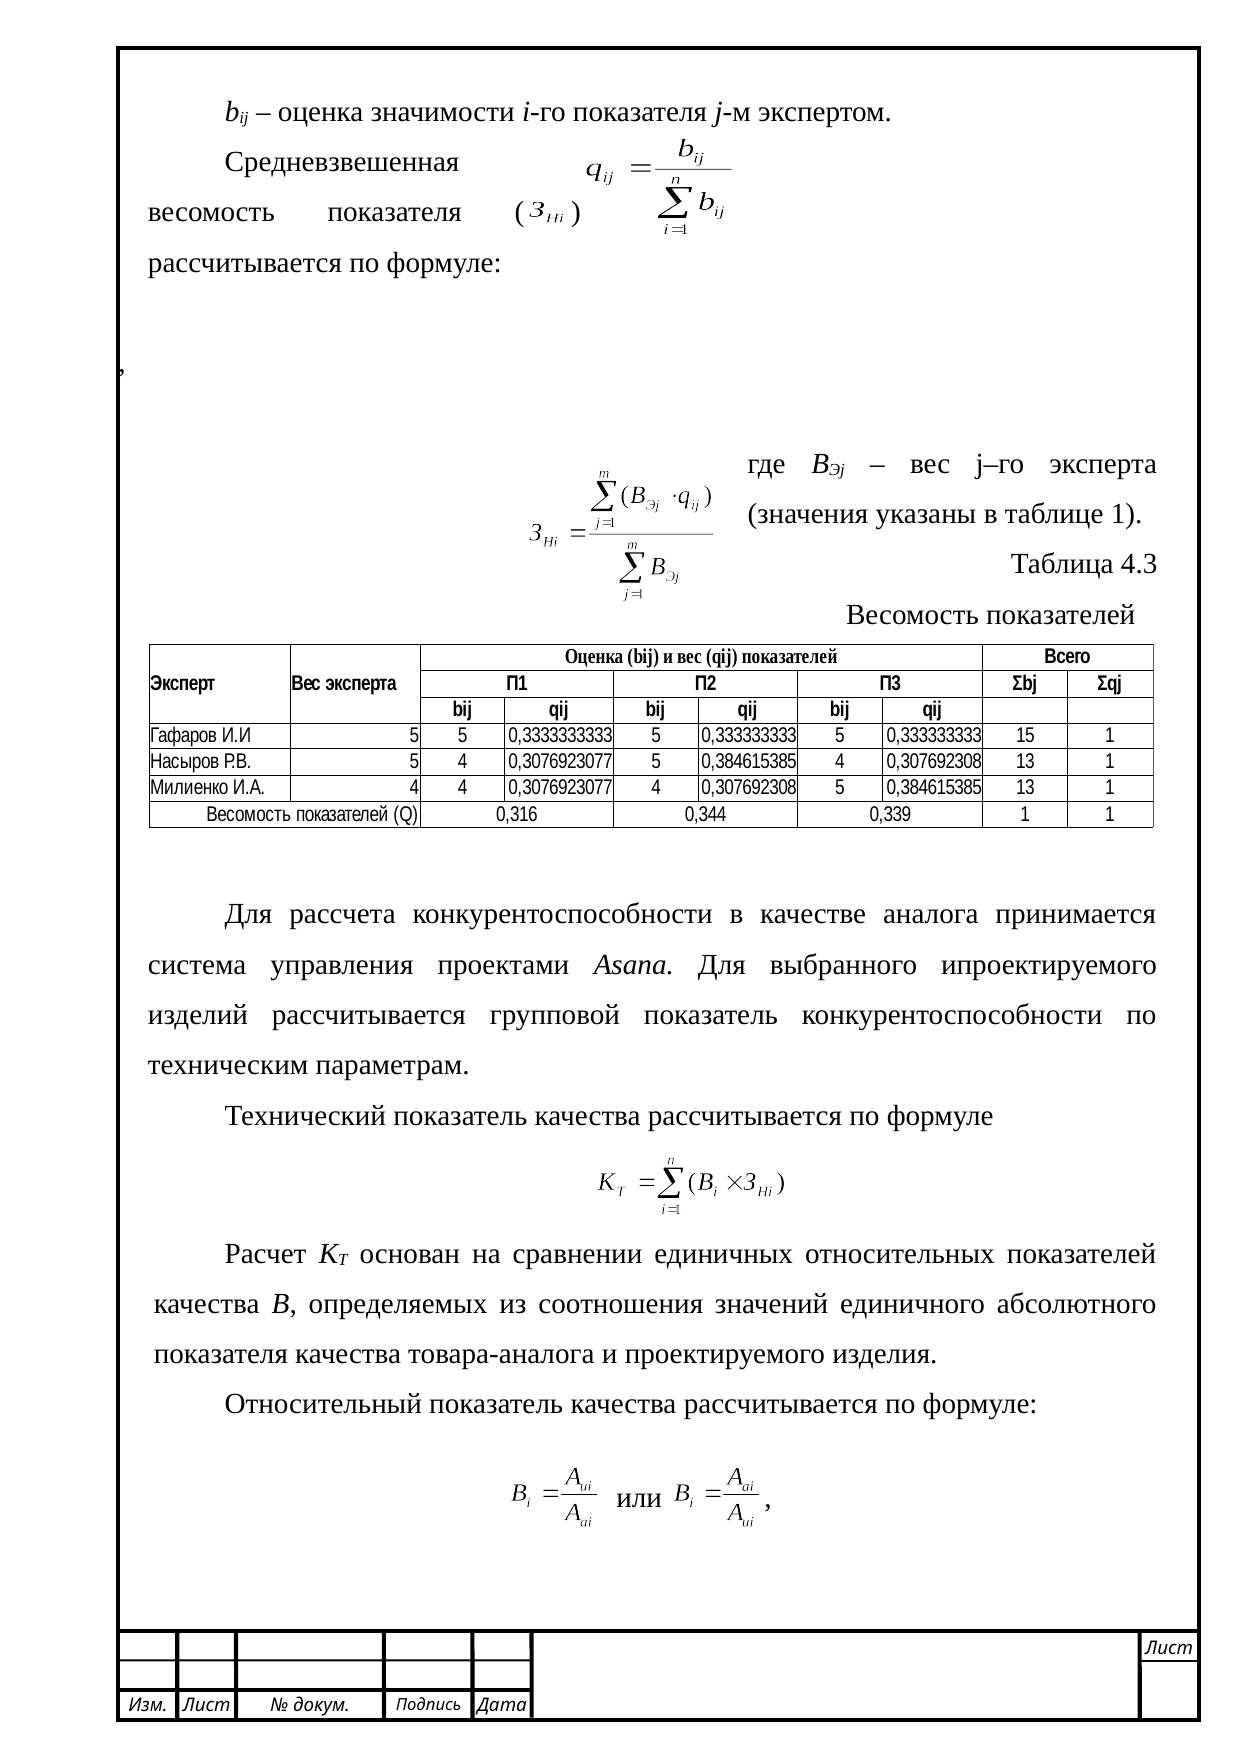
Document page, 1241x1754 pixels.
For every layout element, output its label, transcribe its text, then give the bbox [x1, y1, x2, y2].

text или , [120, 1462, 1157, 1532]
text Для рассчета конкурентоспособности в качестве аналога принимается система управления проектами Asana. Для выбранного ипроектируемого изделий рассчитывается групповой показатель конкурентоспособности по техническим параметрам. [148, 896, 1157, 1081]
text [527, 547, 718, 580]
text где ВЭj – вес j–го эксперта (значения указаны в таблице 1). [148, 446, 1157, 530]
text Технический показатель качества рассчитывается по формуле [148, 1098, 1157, 1131]
text Расчет КТ основан на сравнении единичных относительных показателей качества В, определяемых из соотношения значений единичного абсолютного показателя качества товара-аналога и проектируемого изделия. [153, 1236, 1157, 1370]
text , [120, 345, 1157, 379]
text Относительный показатель качества рассчитывается по формуле: [153, 1387, 1157, 1420]
text Таблица 4.3 [719, 547, 1157, 580]
text Средневзвешенная весомость показателя () рассчитывается по формуле: [148, 144, 1157, 278]
text Весомость показателей [148, 597, 1157, 630]
text bij – оценка значимости i-го показателя j-м экспертом. [218, 94, 1157, 127]
text [148, 547, 526, 580]
